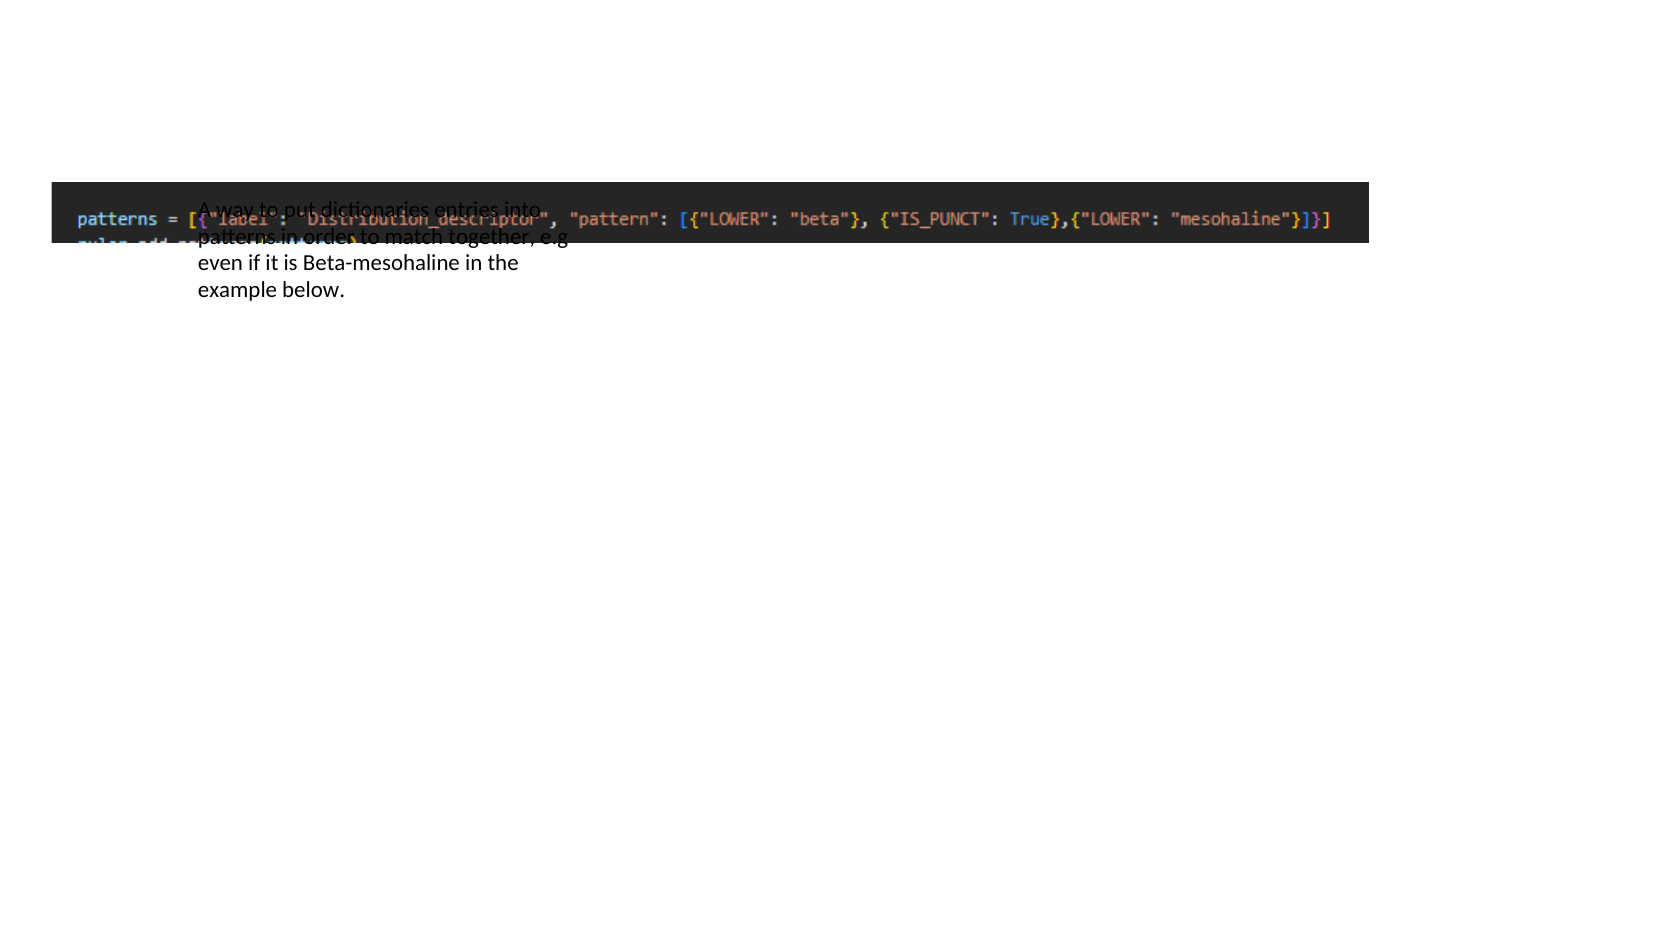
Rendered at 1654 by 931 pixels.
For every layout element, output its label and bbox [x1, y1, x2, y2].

picture [501, 234, 506, 243]
picture [459, 234, 465, 243]
picture [394, 234, 399, 243]
picture [51, 182, 1369, 243]
picture [326, 234, 332, 243]
picture [306, 234, 312, 243]
picture [435, 234, 440, 243]
picture [370, 234, 376, 243]
picture [224, 235, 229, 243]
